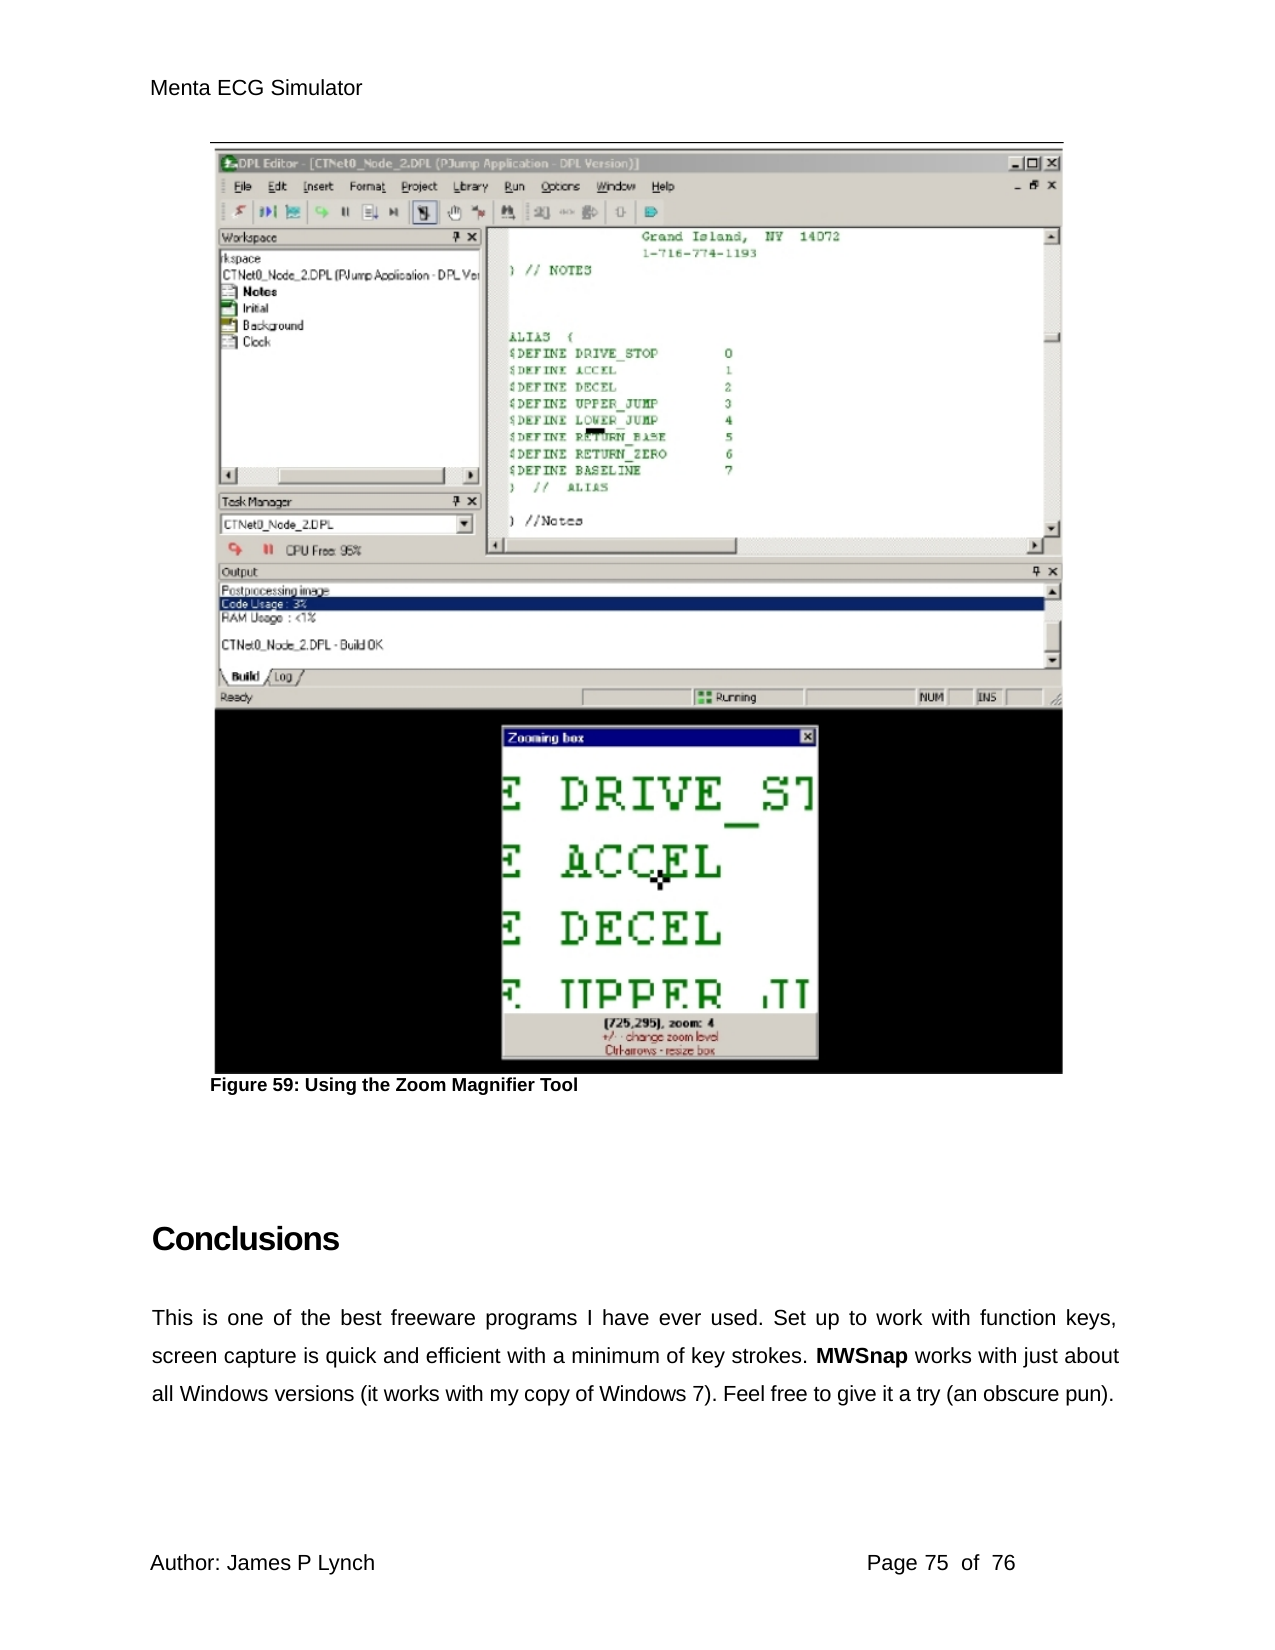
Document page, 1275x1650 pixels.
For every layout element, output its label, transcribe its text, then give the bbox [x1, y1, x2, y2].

text Figure 59: Using the Zoom Magnifier Tool [210, 1074, 1064, 1096]
picture [210, 142, 1064, 1074]
text Conclusions [152, 1221, 367, 1258]
text This is one of the best freeware programs I have ever used. Set up to work with function keys, screen capture is quick and efficient with a minimum of key strokes. MWSnap works with just about all Windows versions (it works with my copy of Windows 7). Feel free to give it a try (an obscure pun). [152, 1296, 1119, 1409]
